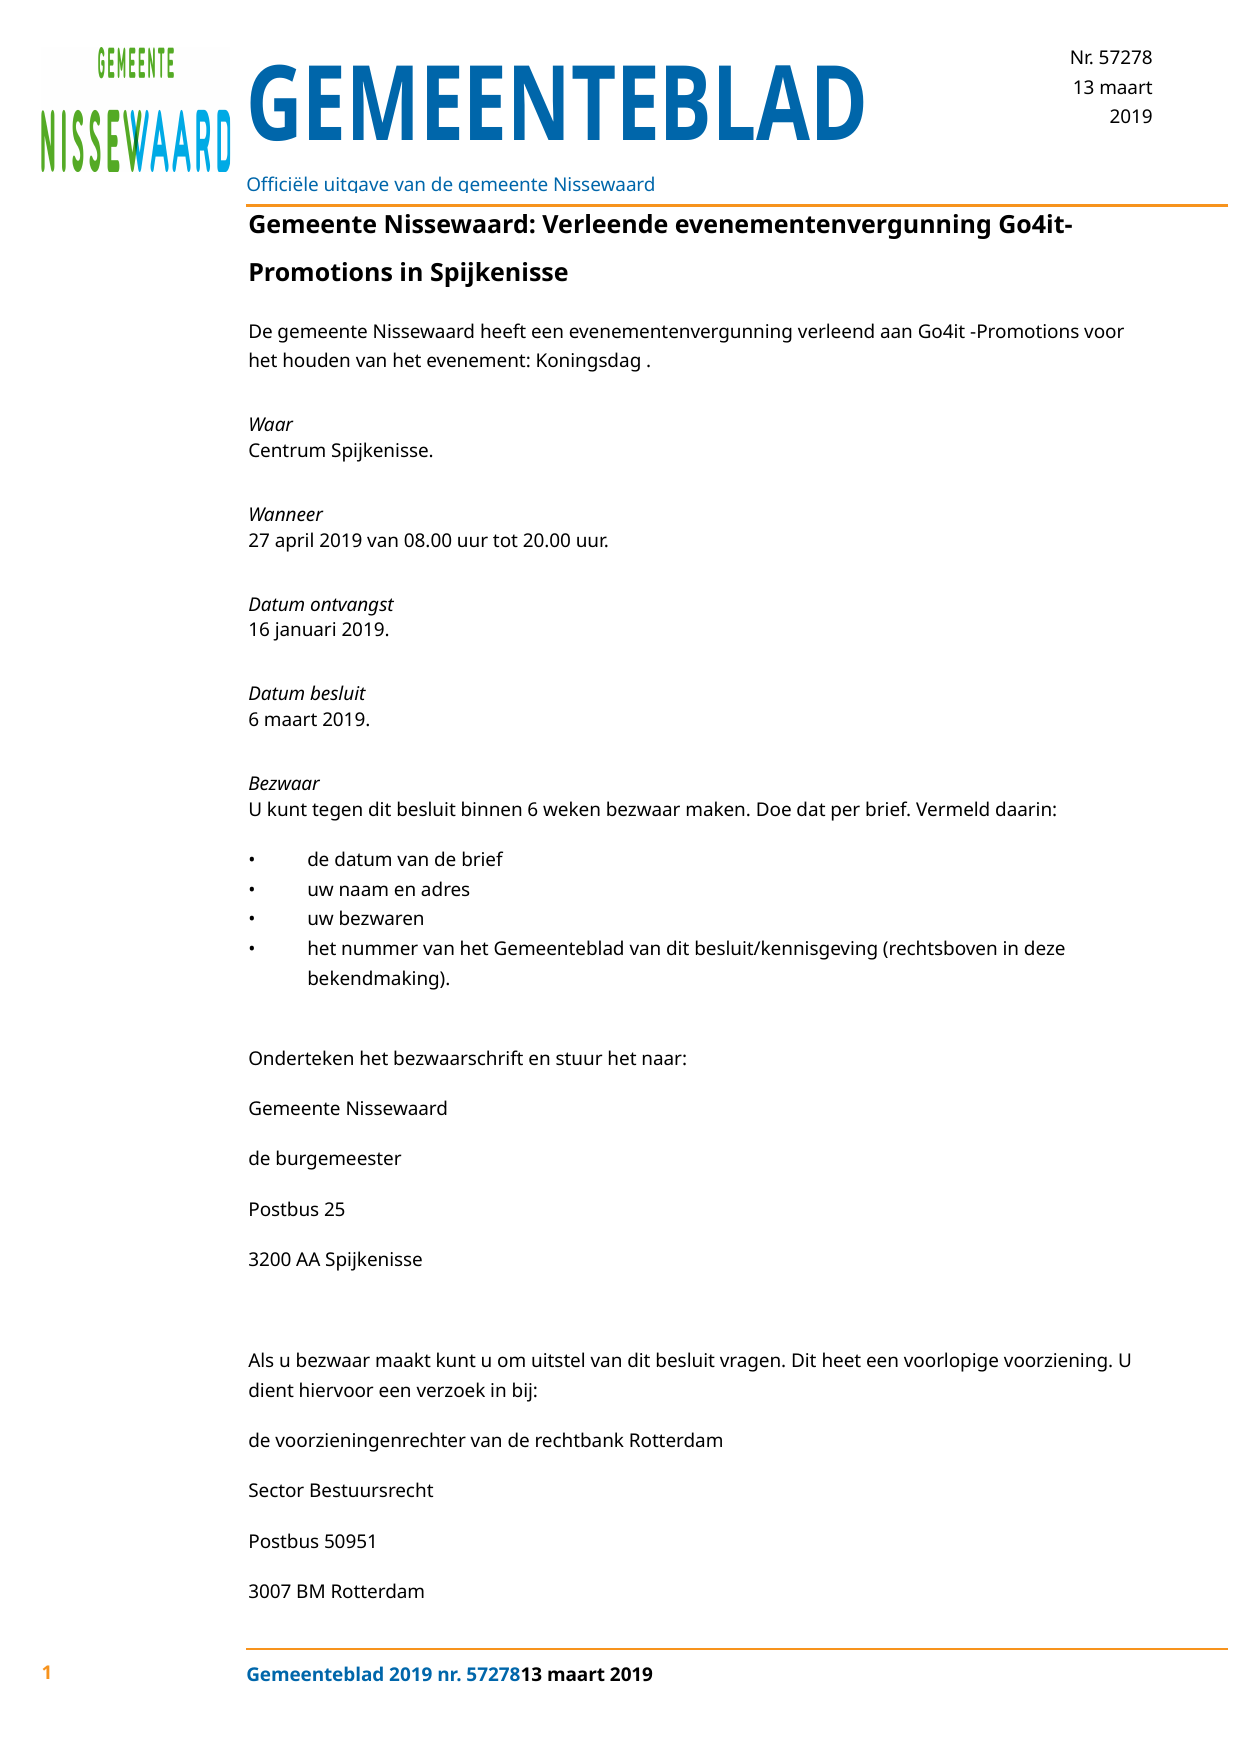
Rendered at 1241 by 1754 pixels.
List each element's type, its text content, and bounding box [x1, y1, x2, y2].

list uw bezwaren [248, 906, 1152, 931]
picture [154, 157, 165, 172]
text Waar [248, 411, 1152, 437]
text Centrum Spijkenisse. [248, 437, 1152, 463]
picture [222, 122, 227, 160]
text Onderteken het bezwaarschrift en stuur het naar: [248, 1045, 1152, 1070]
text 3007 BM Rotterdam [248, 1578, 1152, 1604]
text Datum ontvangst [248, 591, 1152, 617]
picture [201, 122, 206, 138]
text de burgemeester [248, 1146, 1152, 1171]
text Wanneer [248, 501, 1152, 527]
text Gemeente Nissewaard [248, 1095, 1152, 1121]
text Gemeente Nissewaard: Verleende evenementenvergunning Go4it-Promotions in Spijkenisse [248, 207, 1152, 288]
text Postbus 25 [248, 1196, 1152, 1222]
list de datum van de brief [248, 846, 1152, 872]
text U kunt tegen dit besluit binnen 6 weken bezwaar maken. Doe dat per brief. Vermeld daarin: [248, 796, 1152, 822]
picture [41, 47, 231, 172]
picture [200, 151, 206, 172]
text 3200 AA Spijkenisse [248, 1246, 1152, 1272]
text 27 april 2019 van 08.00 uur tot 20.00 uur. [248, 527, 1152, 553]
list uw naam en adres [248, 876, 1152, 902]
list het nummer van het Gemeenteblad van dit besluit/kennisgeving (rechtsboven in deze bekendmaking). [248, 935, 1152, 990]
text Sector Bestuursrecht [248, 1478, 1152, 1503]
text Bezwaar [248, 770, 1152, 796]
text Postbus 50951 [248, 1528, 1152, 1554]
picture [176, 157, 187, 172]
text Datum besluit [248, 681, 1152, 706]
text de voorzieningenrechter van de rechtbank Rotterdam [248, 1427, 1152, 1453]
text De gemeente Nissewaard heeft een evenementenvergunning verleend aan Go4it -Promotions voor het houden van het evenement: Koningsdag . [248, 318, 1152, 373]
text Als u bezwaar maakt kunt u om uitstel van dit besluit vragen. Dit heet een voorlopige voorziening. U dient hiervoor een verzoek in bij: [248, 1347, 1152, 1402]
text 6 maart 2019. [248, 706, 1152, 732]
text 16 januari 2019. [248, 617, 1152, 642]
